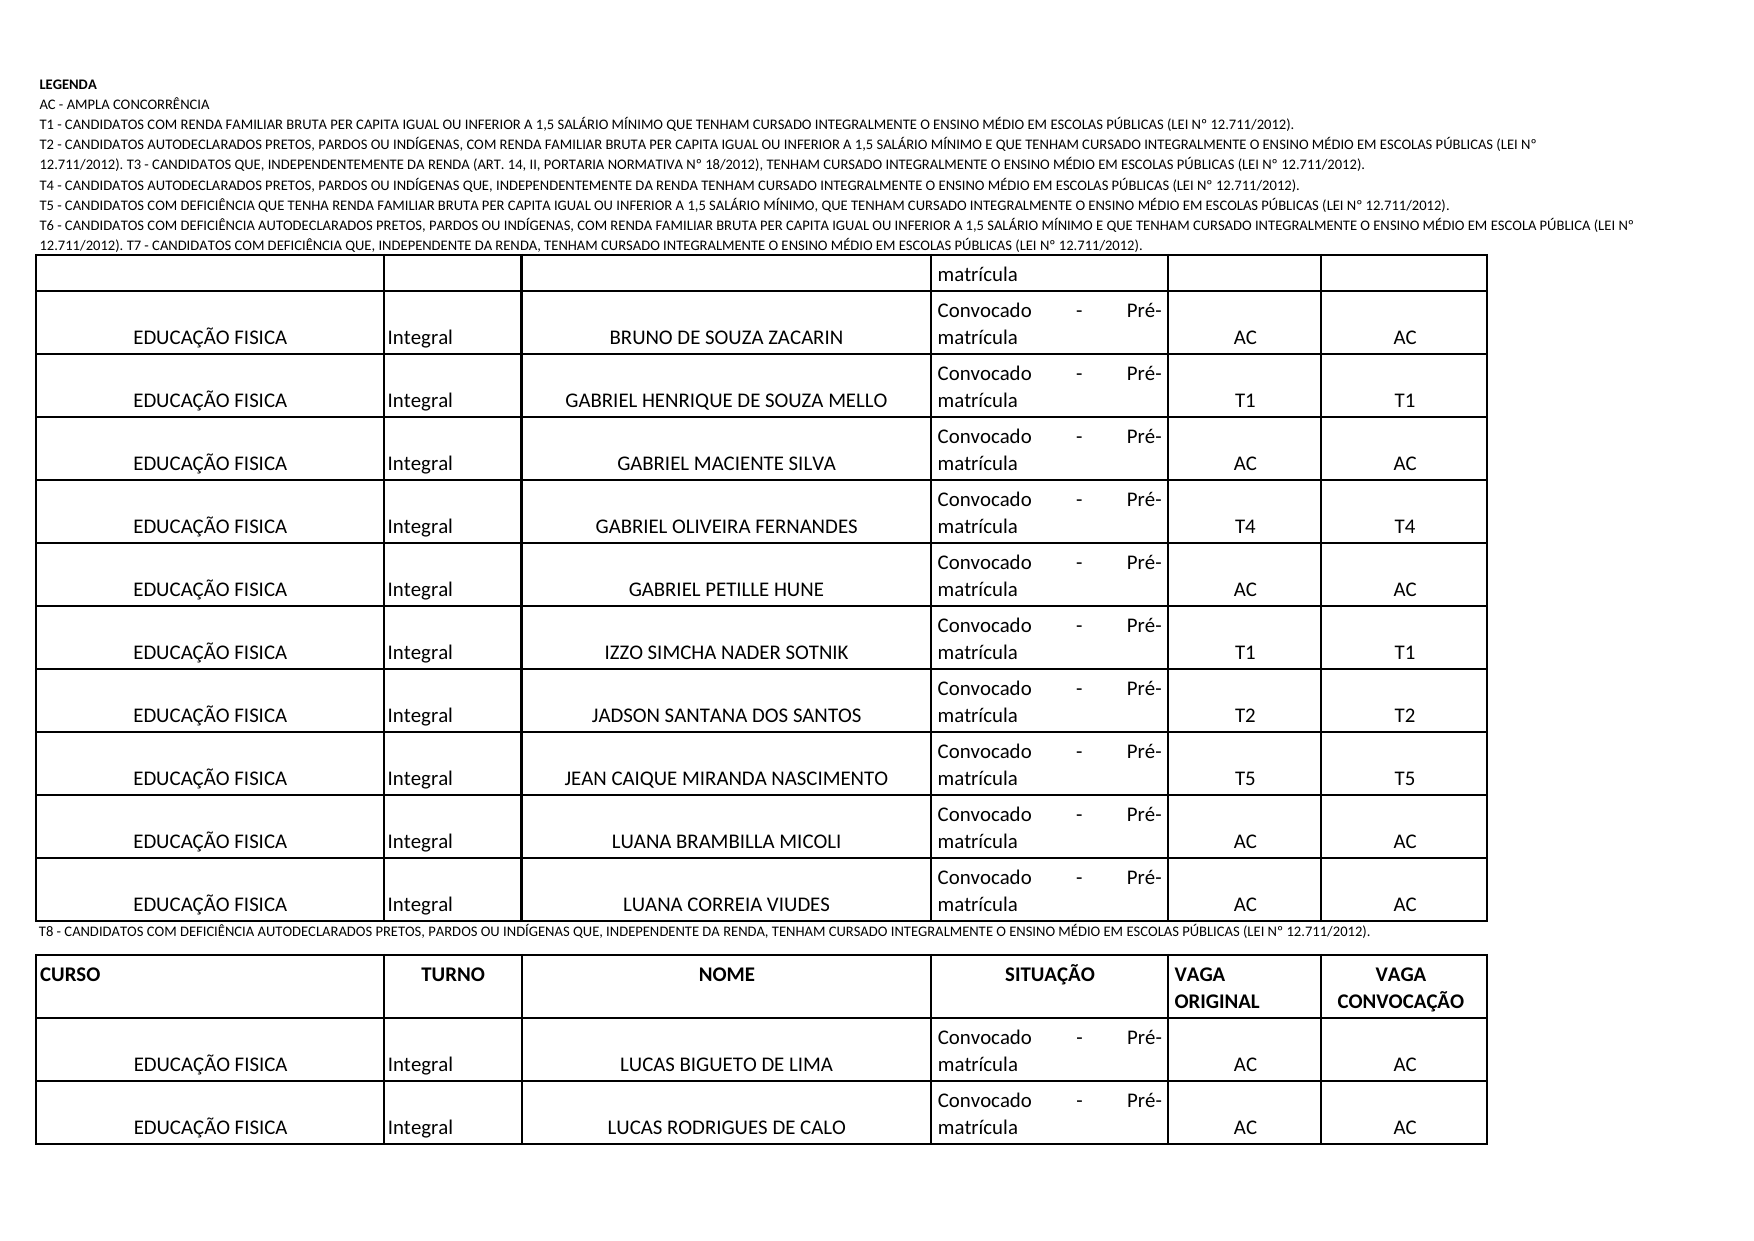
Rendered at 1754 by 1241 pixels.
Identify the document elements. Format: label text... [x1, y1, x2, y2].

table_cell AC [1322, 292, 1486, 353]
table_cell T4 [1169, 481, 1320, 542]
table_cell Convocado - Pré-matrícula [932, 670, 1167, 731]
table_cell T1 [1322, 355, 1486, 416]
table_cell Convocado - Pré-matrícula [932, 733, 1167, 794]
table_header NOME [523, 956, 930, 1017]
table_cell EDUCAÇÃO FISICA [37, 544, 383, 605]
table_cell AC [1322, 544, 1486, 605]
table_cell T1 [1169, 355, 1320, 416]
table_cell [1169, 256, 1320, 290]
table_cell Integral [385, 796, 520, 857]
table_cell T5 [1169, 733, 1320, 794]
table_cell Integral [385, 607, 520, 668]
table_header VAGA ORIGINAL [1169, 956, 1320, 1017]
table_cell Integral [385, 670, 520, 731]
table_header CURSO [37, 956, 133, 1017]
table_cell Convocado - Pré-matrícula [932, 796, 1167, 857]
table_cell EDUCAÇÃO FISICA [134, 1019, 383, 1080]
table_cell AC [1169, 859, 1320, 920]
table_cell Convocado - Pré-matrícula [932, 544, 1167, 605]
table_cell EDUCAÇÃO FISICA [37, 670, 383, 731]
table_cell Convocado - Pré-matrícula [932, 859, 1167, 920]
table_cell EDUCAÇÃO FISICA [37, 292, 383, 353]
table_cell EDUCAÇÃO FISICA [37, 859, 383, 920]
table_cell AC [1169, 292, 1320, 353]
table_cell [37, 1019, 133, 1080]
table_cell LUANA BRAMBILLA MICOLI [523, 796, 930, 857]
table_cell EDUCAÇÃO FISICA [37, 796, 383, 857]
table_cell Integral [385, 1082, 521, 1143]
table_header VAGA CONVOCAÇÃO [1322, 956, 1486, 1017]
table_cell EDUCAÇÃO FISICA [37, 481, 383, 542]
table_cell [37, 1082, 133, 1143]
table_cell Integral [385, 544, 520, 605]
table_cell Integral [385, 733, 520, 794]
table_cell AC [1322, 1082, 1486, 1143]
table_cell AC [1169, 1019, 1320, 1080]
table_cell GABRIEL MACIENTE SILVA [523, 418, 930, 479]
table_cell GABRIEL HENRIQUE DE SOUZA MELLO [523, 355, 930, 416]
table_cell EDUCAÇÃO FISICA [37, 733, 383, 794]
table_cell EDUCAÇÃO FISICA [37, 607, 383, 668]
table_cell Integral [385, 418, 520, 479]
table_cell Integral [385, 481, 520, 542]
table_cell AC [1169, 418, 1320, 479]
table_cell matrícula [932, 256, 1167, 290]
table_cell T4 [1322, 481, 1486, 542]
table_cell T1 [1322, 607, 1486, 668]
table_cell Integral [385, 859, 520, 920]
table_cell [385, 256, 520, 290]
table_cell [523, 256, 930, 290]
table_cell IZZO SIMCHA NADER SOTNIK [523, 607, 930, 668]
table_header SITUAÇÃO [932, 956, 1167, 1017]
table_header TURNO [385, 956, 521, 1017]
table_cell Convocado - Pré-matrícula [932, 1019, 1167, 1080]
table_cell AC [1322, 796, 1486, 857]
table_cell Convocado - Pré-matrícula [932, 1082, 1167, 1143]
table_cell JEAN CAIQUE MIRANDA NASCIMENTO [523, 733, 930, 794]
table_cell AC [1169, 796, 1320, 857]
table_cell LUCAS BIGUETO DE LIMA [523, 1019, 930, 1080]
table_cell EDUCAÇÃO FISICA [134, 1082, 383, 1143]
table_cell LUCAS RODRIGUES DE CALO [523, 1082, 930, 1143]
table_cell AC [1169, 544, 1320, 605]
table_cell Integral [385, 1019, 521, 1080]
table_cell Convocado - Pré-matrícula [932, 607, 1167, 668]
table_cell BRUNO DE SOUZA ZACARIN [523, 292, 930, 353]
table_cell GABRIEL OLIVEIRA FERNANDES [523, 481, 930, 542]
table_cell LUANA CORREIA VIUDES [523, 859, 930, 920]
table_cell T2 [1322, 670, 1486, 731]
table_cell Convocado - Pré-matrícula [932, 481, 1167, 542]
table_cell AC [1322, 418, 1486, 479]
table_cell EDUCAÇÃO FISICA [37, 355, 383, 416]
table_cell JADSON SANTANA DOS SANTOS [523, 670, 930, 731]
table_cell Integral [385, 355, 520, 416]
table_header [134, 956, 383, 1017]
table_cell T2 [1169, 670, 1320, 731]
table_cell [37, 256, 383, 290]
table_cell T1 [1169, 607, 1320, 668]
table_cell Convocado - Pré-matrícula [932, 355, 1167, 416]
table_cell AC [1322, 1019, 1486, 1080]
table_cell Convocado - Pré-matrícula [932, 292, 1167, 353]
table_cell GABRIEL PETILLE HUNE [523, 544, 930, 605]
table_cell EDUCAÇÃO FISICA [37, 418, 383, 479]
table_cell AC [1169, 1082, 1320, 1143]
table_cell Convocado - Pré-matrícula [932, 418, 1167, 479]
table_cell [1322, 256, 1486, 290]
table_cell Integral [385, 292, 520, 353]
table_cell AC [1322, 859, 1486, 920]
table_cell T5 [1322, 733, 1486, 794]
text T8 - CANDIDATOS COM DEFICIÊNCIA AUTODECLARADOS PRETOS, PARDOS OU INDÍGENAS QUE, INDEPENDENTE DA RENDA, TENHAM CURSADO INTEGRALMENTE O ENSINO MÉDIO EM ESCOLAS PÚBLICAS (LEI Nº 12.711/2012). [39, 922, 1688, 940]
